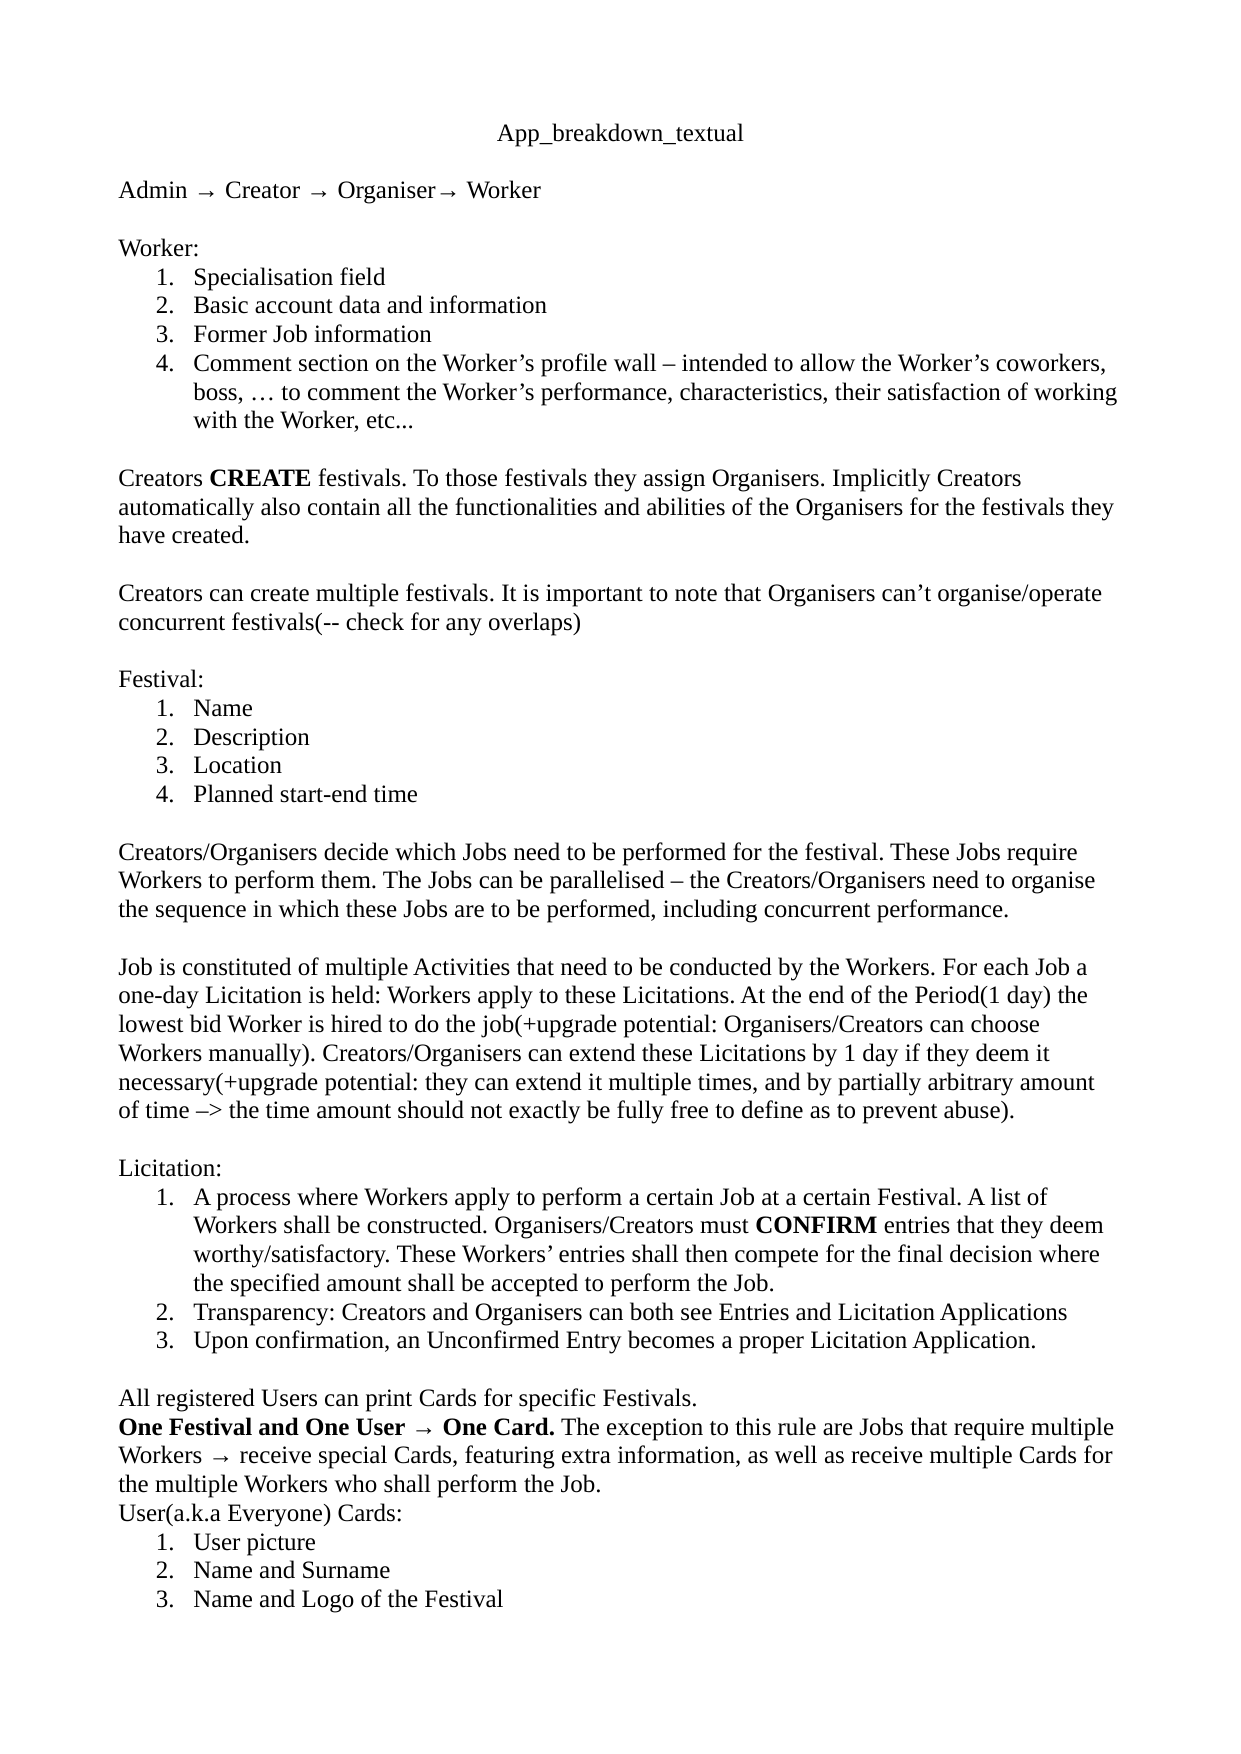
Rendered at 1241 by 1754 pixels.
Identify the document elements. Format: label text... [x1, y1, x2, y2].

list Planned start-end time [156, 779, 1122, 808]
list Basic account data and information [156, 291, 1122, 319]
list Name [156, 693, 1122, 722]
text Worker: [118, 233, 1122, 262]
text Admin → Creator → Organiser→ Worker [118, 176, 1122, 204]
text Job is constituted of multiple Activities that need to be conducted by the Workers. For each Job a one-day Licitation is held: Workers apply to these Licitations. At the end of the Period(1 day) the lowest bid Worker is hired to do the job(+upgrade potential: Organisers/Creators can choose Workers manually). Creators/Organisers can extend these Licitations by 1 day if they deem it necessary(+upgrade potential: they can extend it multiple times, and by partially arbitrary amount of time –> the time amount should not exactly be fully free to define as to prevent abuse). [118, 952, 1122, 1124]
list Name and Surname [156, 1556, 1122, 1584]
list Specialisation field [156, 262, 1122, 291]
text User(a.k.a Everyone) Cards: [118, 1498, 1122, 1527]
text App_breakdown_textual [118, 118, 1122, 147]
list Former Job information [156, 319, 1122, 348]
list Comment section on the Worker’s profile wall – intended to allow the Worker’s coworkers, boss, … to comment the Worker’s performance, characteristics, their satisfaction of working with the Worker, etc... [156, 348, 1122, 434]
list Transparency: Creators and Organisers can both see Entries and Licitation Applications [156, 1297, 1122, 1326]
list User picture [156, 1527, 1122, 1556]
list A process where Workers apply to perform a certain Job at a certain Festival. A list of Workers shall be constructed. Organisers/Creators must CONFIRM entries that they deem worthy/satisfactory. These Workers’ entries shall then compete for the final decision where the specified amount shall be accepted to perform the Job. [156, 1182, 1122, 1297]
text Festival: [118, 664, 1122, 693]
text Creators CREATE festivals. To those festivals they assign Organisers. Implicitly Creators automatically also contain all the functionalities and abilities of the Organisers for the festivals they have created. [118, 463, 1122, 549]
text Licitation: [118, 1153, 1122, 1182]
text One Festival and One User → One Card. The exception to this rule are Jobs that require multiple Workers → receive special Cards, featuring extra information, as well as receive multiple Cards for the multiple Workers who shall perform the Job. [118, 1412, 1122, 1498]
list Location [156, 751, 1122, 779]
text All registered Users can print Cards for specific Festivals. [118, 1383, 1122, 1412]
text Creators/Organisers decide which Jobs need to be performed for the festival. These Jobs require Workers to perform them. The Jobs can be parallelised – the Creators/Organisers need to organise the sequence in which these Jobs are to be performed, including concurrent performance. [118, 837, 1122, 923]
list Description [156, 722, 1122, 751]
list Name and Logo of the Festival [156, 1584, 1122, 1613]
list Upon confirmation, an Unconfirmed Entry becomes a proper Licitation Application. [156, 1326, 1122, 1354]
text Creators can create multiple festivals. It is important to note that Organisers can’t organise/operate concurrent festivals(-- check for any overlaps) [118, 578, 1122, 636]
